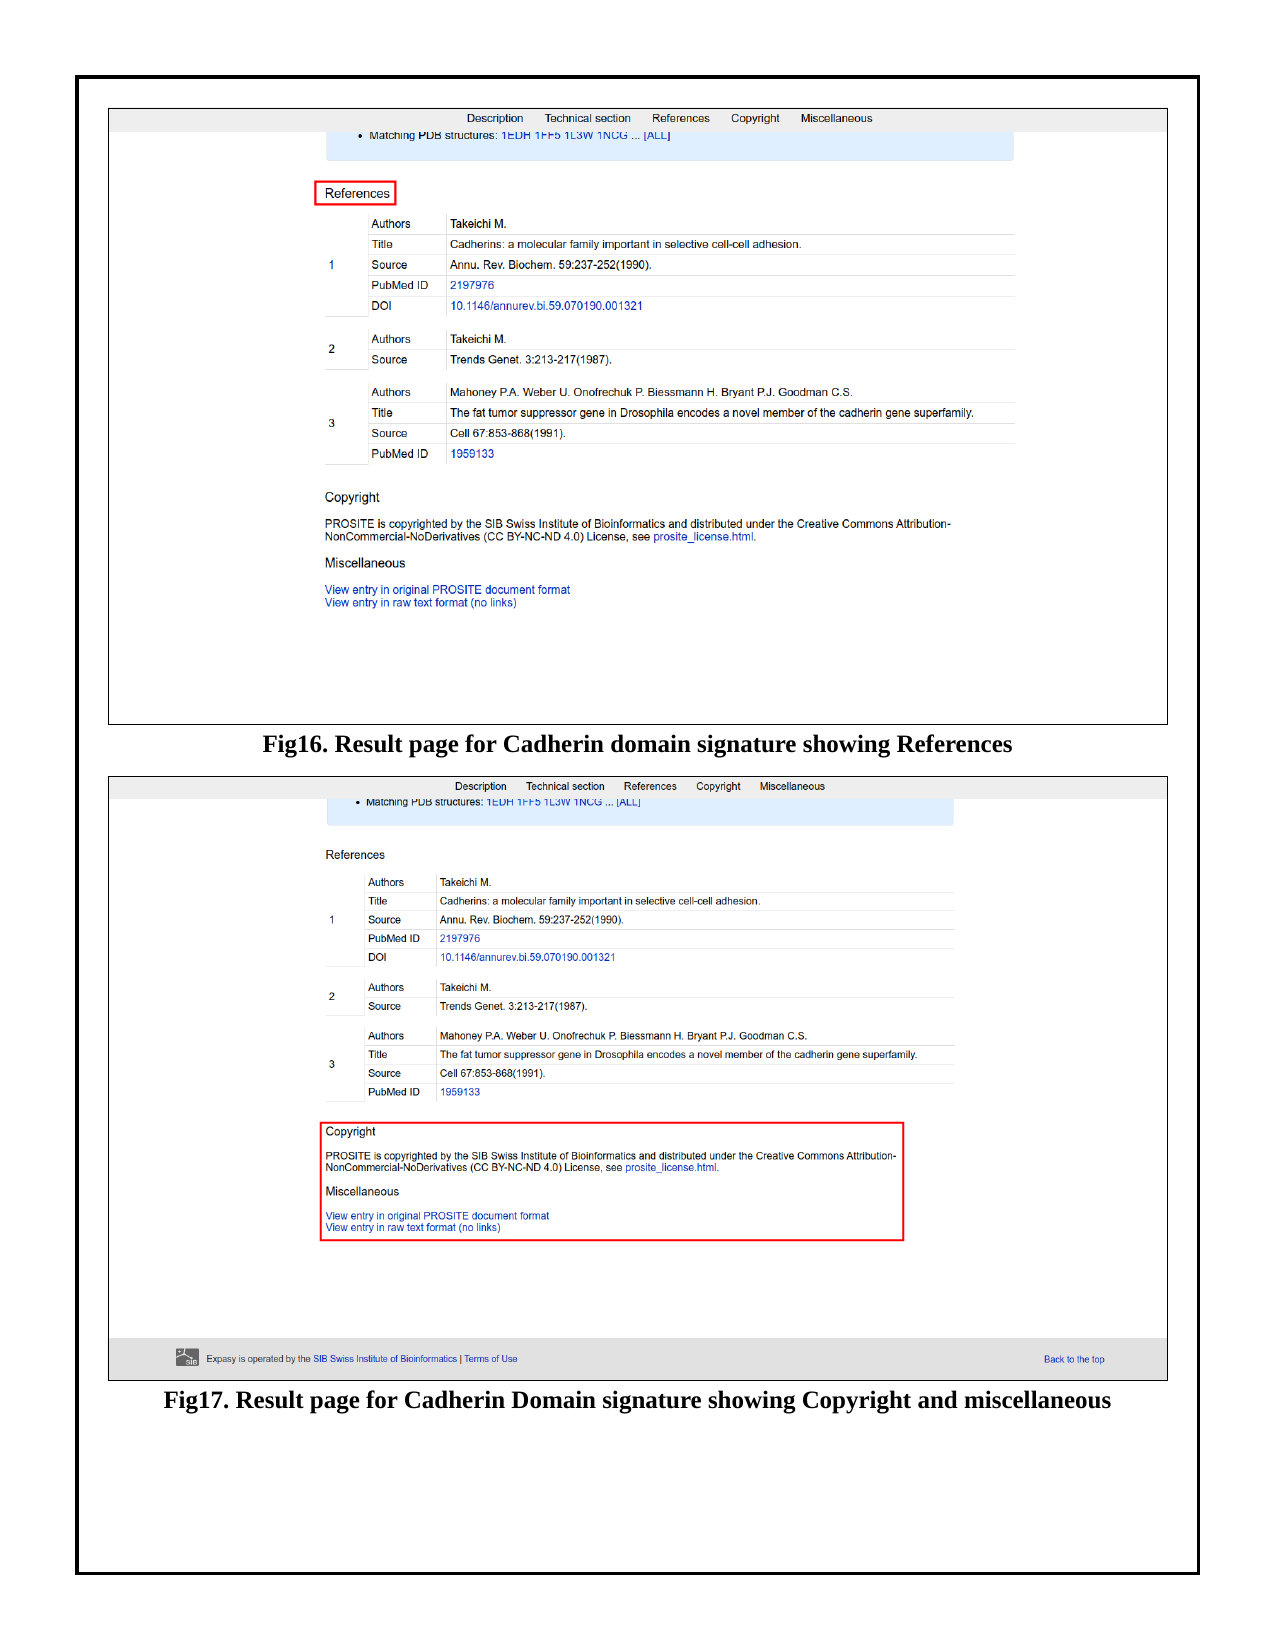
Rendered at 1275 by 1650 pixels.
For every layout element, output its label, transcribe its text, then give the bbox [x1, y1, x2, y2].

text Fig16. Result page for Cadherin domain signature showing References [108, 725, 1167, 757]
text Fig17. Result page for Cadherin Domain signature showing Copyright and miscellaneous [108, 1381, 1167, 1413]
